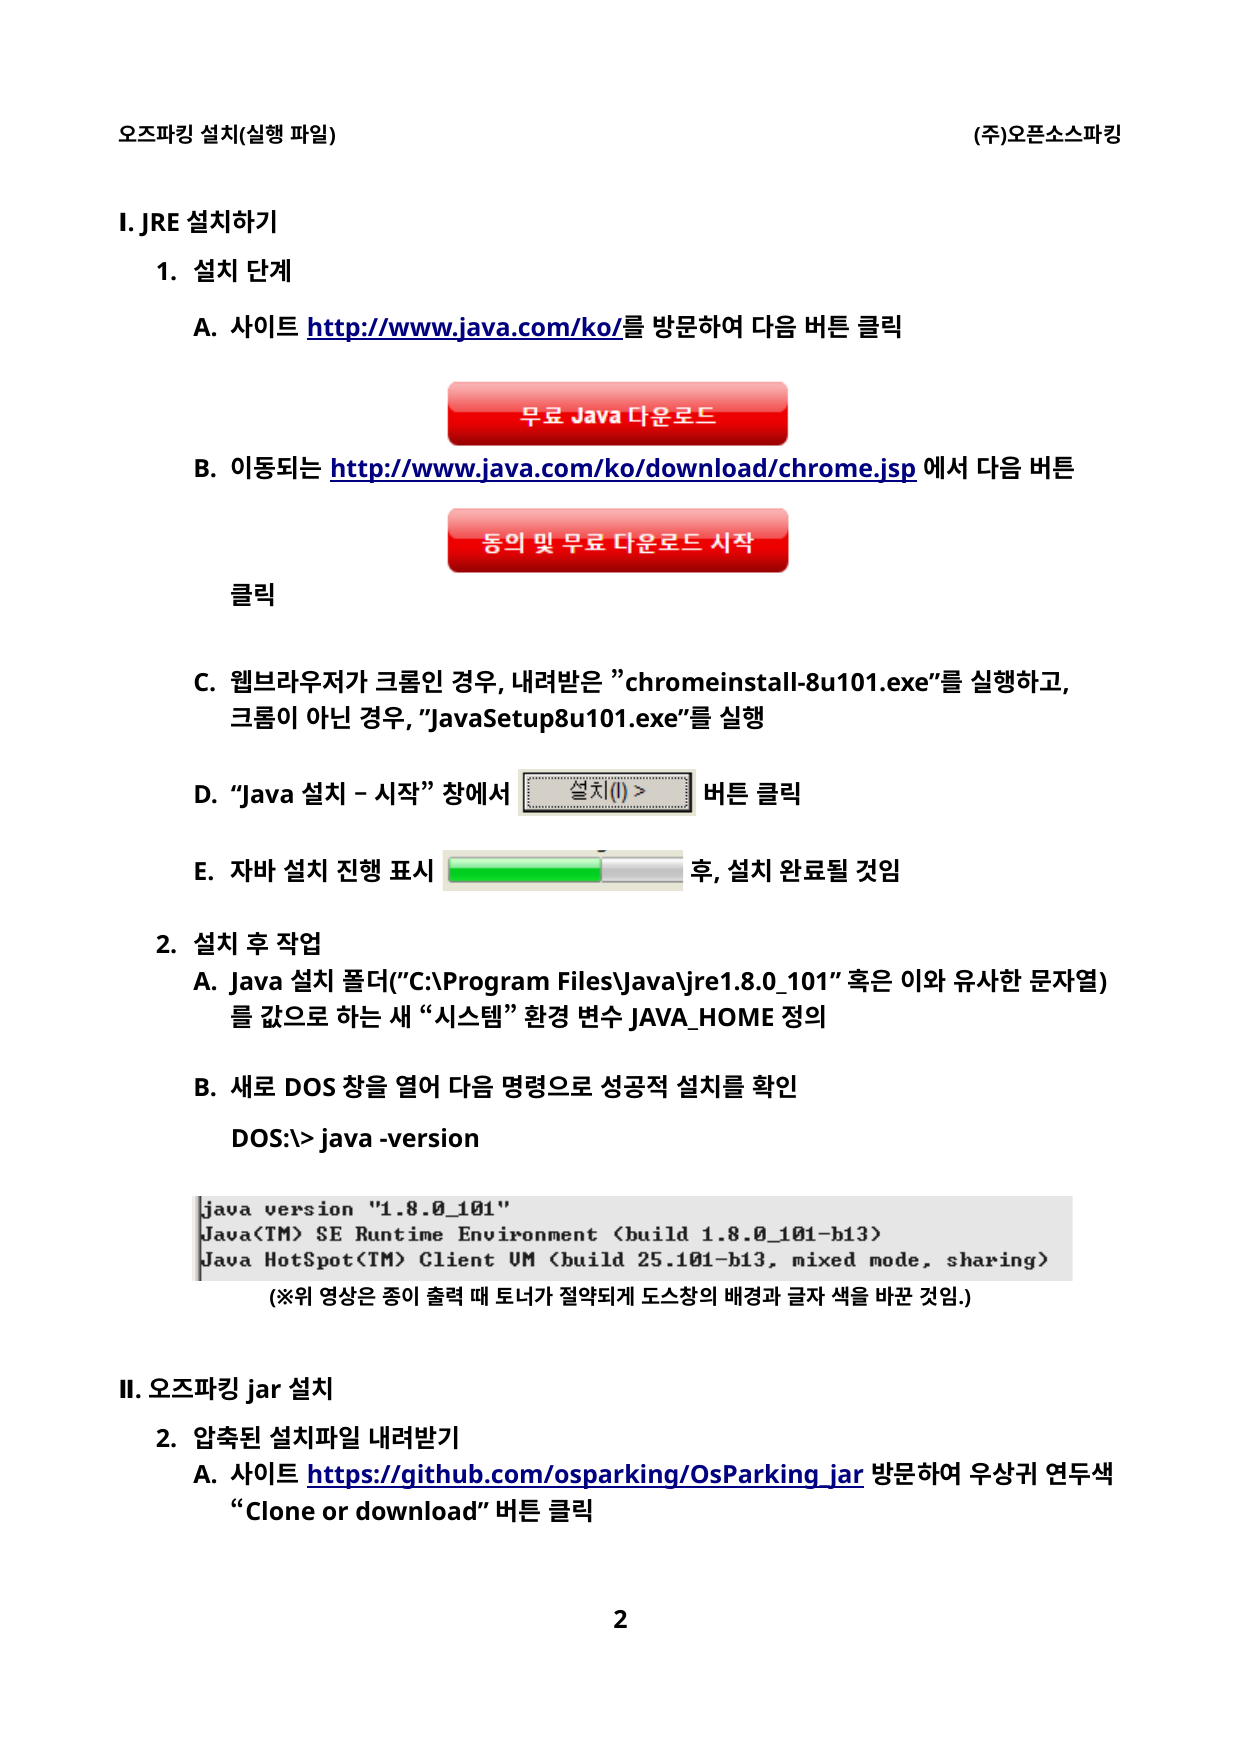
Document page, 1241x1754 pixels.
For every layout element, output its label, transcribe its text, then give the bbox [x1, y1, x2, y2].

picture [445, 380, 795, 449]
list 사이트 http://www.java.com/ko/를 방문하여 다음 버튼 클릭 [193, 307, 1122, 378]
list Java 설치 폴더(”C:\Program Files\Java\jre1.8.0_101” 혹은 이와 유사한 문자열)를 값으로 하는 새 “시스템” 환경 변수 JAVA_HOME 정의 [193, 961, 1122, 1067]
subtitle Ⅰ. JRE 설치하기 [118, 203, 1122, 239]
list “Java 설치 – 시작” 창에서 버튼 클릭 [193, 769, 1122, 850]
picture [517, 769, 697, 816]
picture [192, 1196, 1073, 1281]
list 설치 단계 [156, 252, 1122, 307]
list 후, 설치 완료될 것임 [684, 850, 1122, 891]
list 사이트 https://github.com/osparking/OsParking_jar 방문하여 우상귀 연두색 “Clone or download” 버튼 클릭 [193, 1455, 1122, 1561]
picture [442, 850, 684, 891]
list 이동되는 http://www.java.com/ko/download/chrome.jsp 에서 다음 버튼 클릭 [193, 378, 1122, 662]
picture [446, 507, 795, 576]
text (※위 영상은 종이 출력 때 토너가 절약되게 도스창의 배경과 글자 색을 바꾼 것임.) [118, 1172, 1122, 1311]
list 압축된 설치파일 내려받기 [156, 1418, 1122, 1455]
list 웹브라우저가 크롬인 경우, 내려받은 ”chromeinstall-8u101.exe”를 실행하고, 크롬이 아닌 경우, ”JavaSetup8u101.exe”를 실행 [193, 662, 1122, 769]
list 자바 설치 진행 표시 [193, 850, 442, 891]
list 설치 후 작업 [156, 925, 1122, 961]
subtitle Ⅱ. 오즈파킹 jar 설치 [118, 1370, 1122, 1406]
list 새로 DOS 창을 열어 다음 명령으로 성공적 설치를 확인 DOS:\> java -version [193, 1067, 1122, 1172]
